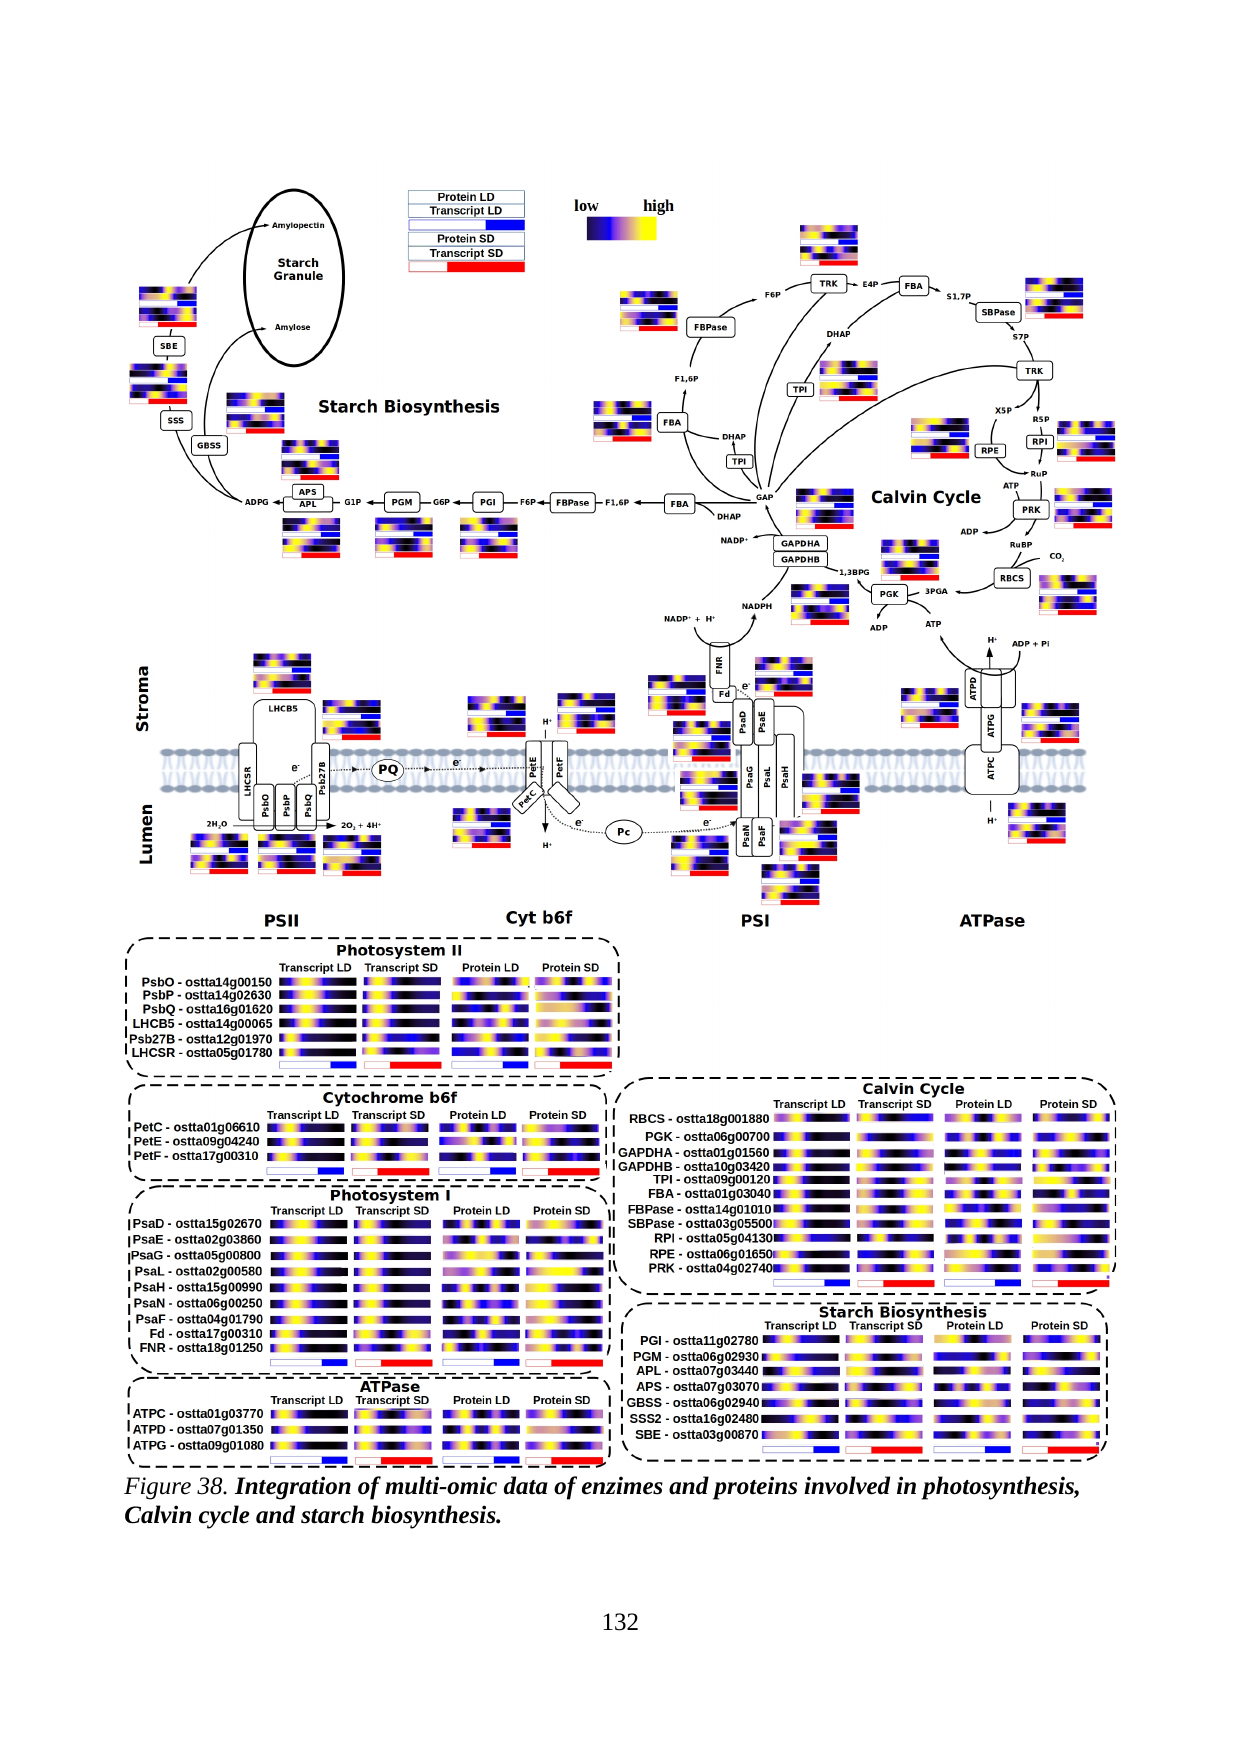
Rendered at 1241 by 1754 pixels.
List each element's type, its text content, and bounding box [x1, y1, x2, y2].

text Figure 38. Integration of multi-omic data of enzimes and proteins involved in photosynthesis, Calvin cycle and starch biosynthesis. [124, 1472, 1116, 1529]
picture [124, 163, 1117, 1472]
